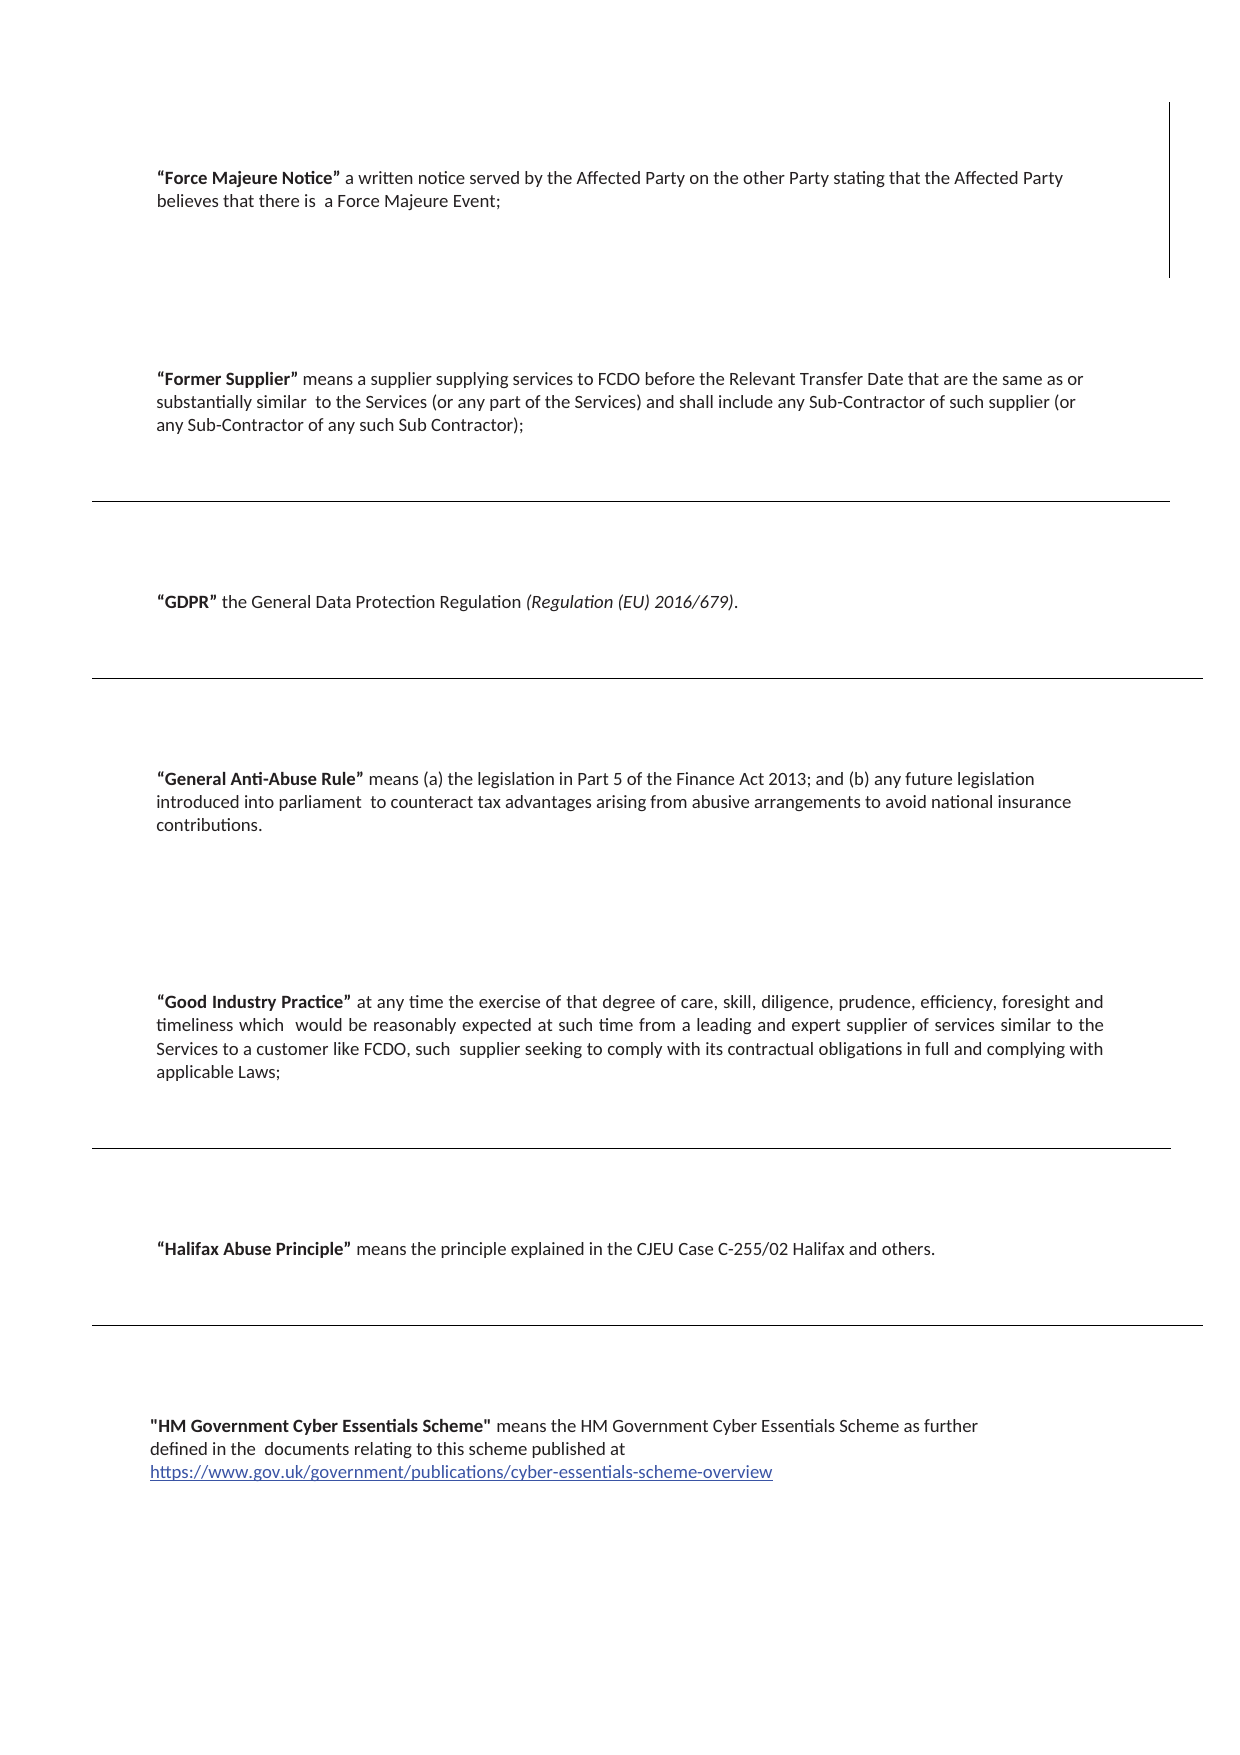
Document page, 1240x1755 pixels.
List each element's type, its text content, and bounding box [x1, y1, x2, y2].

text “Force Majeure Notice” a written notice served by the Affected Party on the other Party stating that the Affected Party believes that there is a Force Majeure Event; [93, 103, 1168, 277]
text “Good Industry Practice” at any time the exercise of that degree of care, skill, diligence, prudence, efficiency, foresight and timeliness which would be reasonably expected at such time from a leading and expert supplier of services similar to the Services to a customer like FCDO, such supplier seeking to comply with its contractual obligations in full and complying with applicable Laws; [92, 926, 1170, 1147]
text “General Anti-Abuse Rule” means (a) the legislation in Part 5 of the Finance Act 2013; and (b) any future legislation introduced into parliament to counteract tax advantages arising from abusive arrangements to avoid national insurance contributions. [92, 703, 1168, 901]
text “GDPR” the General Data Protection Regulation (Regulation (EU) 2016/679). [93, 526, 1202, 677]
text “Former Supplier” means a supplier supplying services to FCDO before the Relevant Transfer Date that are the same as or substantially similar to the Services (or any part of the Services) and shall include any Sub-Contractor of such supplier (or any Sub-Contractor of any such Sub Contractor); [92, 303, 1169, 500]
text "HM Government Cyber Essentials Scheme" means the HM Government Cyber Essentials Scheme as further defined in the documents relating to this scheme published at https://www.gov.uk/government/publications/cyber-essentials-scheme-overview [86, 1350, 1073, 1548]
text “Halifax Abuse Principle” means the principle explained in the CJEU Case C-255/02 Halifax and others. [93, 1173, 1202, 1324]
